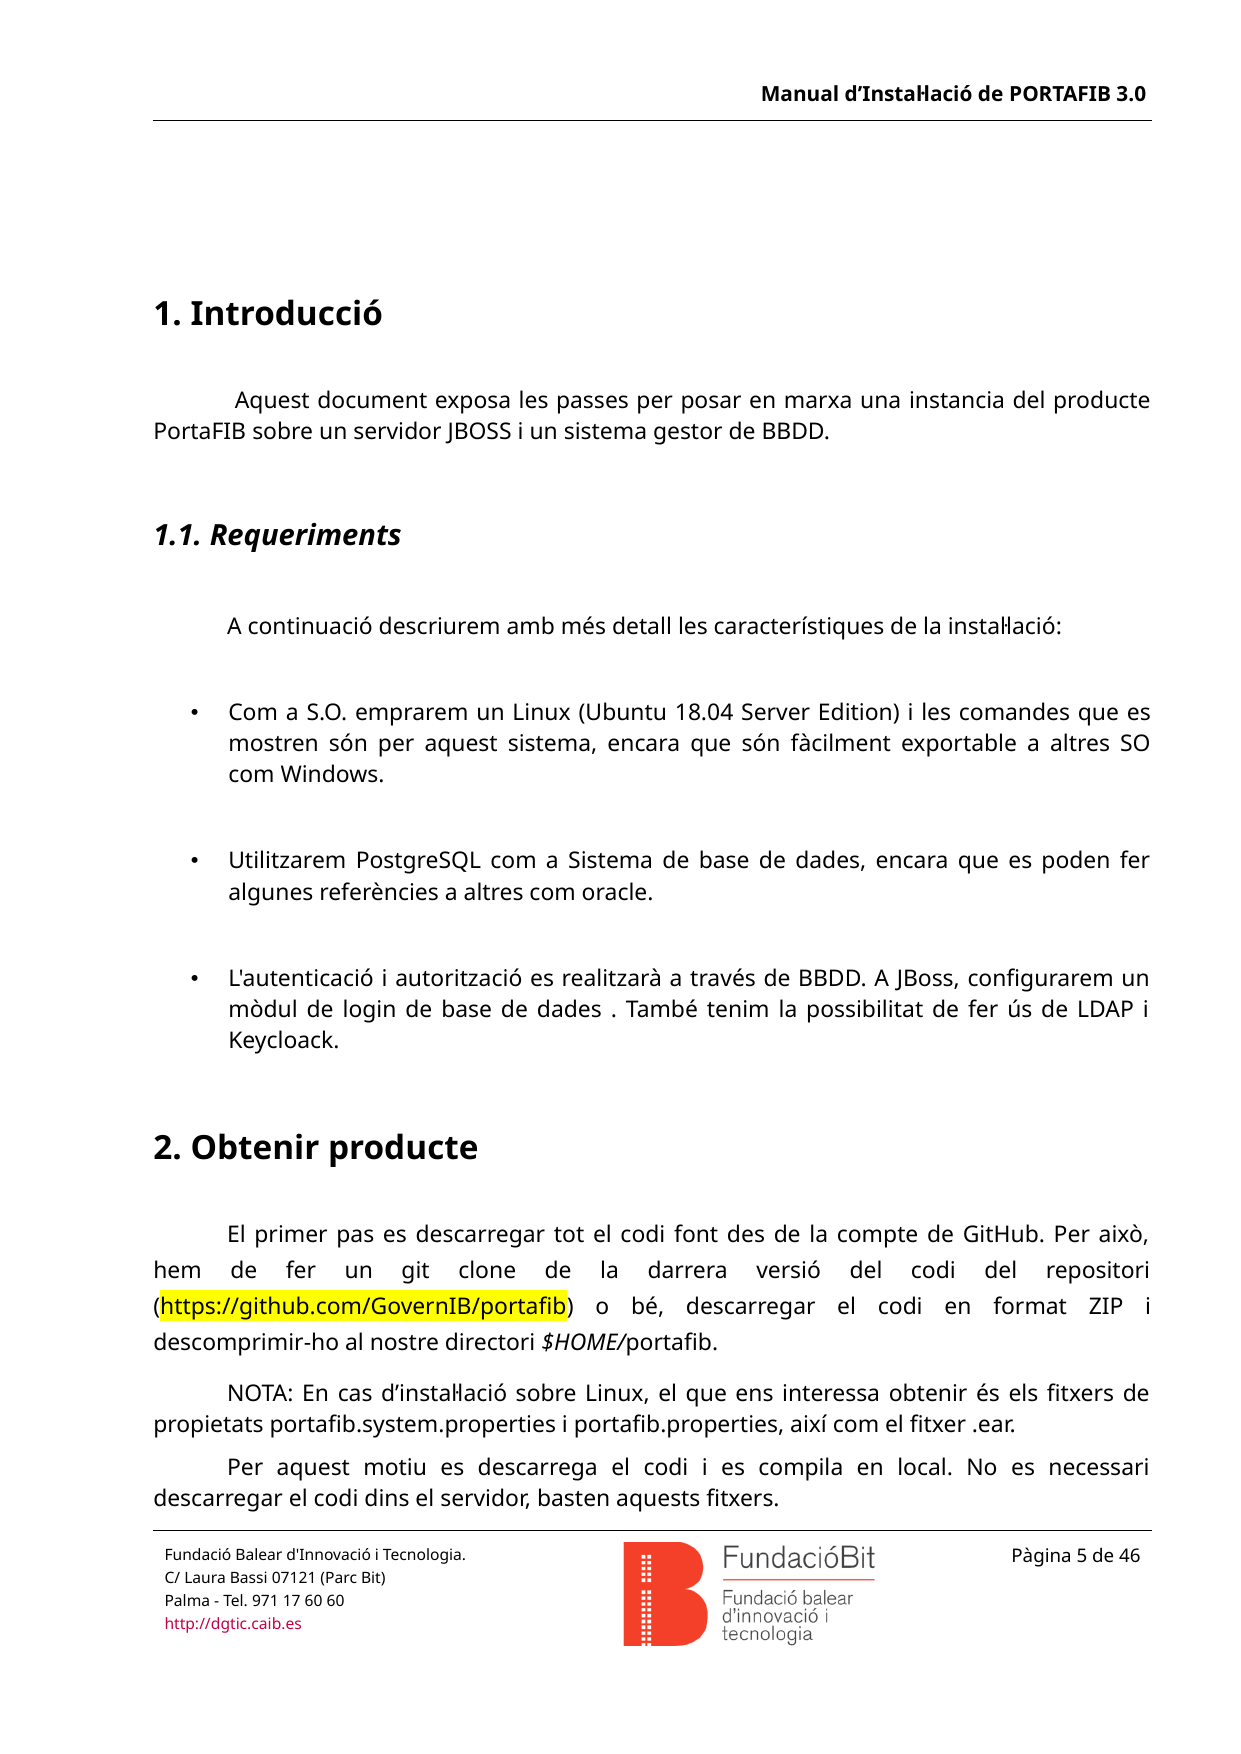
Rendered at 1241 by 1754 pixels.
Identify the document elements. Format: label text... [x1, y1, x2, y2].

picture [623, 1542, 875, 1646]
text NOTA: En cas d’instal·lació sobre Linux, el que ens interessa obtenir és els fitxers de propietats portafib.system.properties i portafib.properties, així com el fitxer .ear. [153, 1376, 1152, 1439]
text Per aquest motiu es descarrega el codi i es compila en local. No es necessari descarregar el codi dins el servidor, basten aquests fitxers. [153, 1451, 1152, 1513]
text A continuació descriurem amb més detall les característiques de la instal·lació: [153, 610, 1152, 641]
subtitle Introducció [153, 289, 1152, 335]
list Utilitzarem PostgreSQL com a Sistema de base de dades, encara que es poden fer algunes referències a altres com oracle. [191, 844, 1152, 907]
list Com a S.O. emprarem un Linux (Ubuntu 18.04 Server Edition) i les comandes que es mostren són per aquest sistema, encara que són fàcilment exportable a altres SO com Windows. [191, 696, 1152, 789]
list L'autenticació i autorització es realitzarà a través de BBDD. A JBoss, configurarem un mòdul de login de base de dades . També tenim la possibilitat de fer ús de LDAP i Keycloack. [191, 962, 1152, 1055]
subtitle Requeriments [153, 514, 1152, 554]
text Aquest document exposa les passes per posar en marxa una instancia del producte PortaFIB sobre un servidor JBOSS i un sistema gestor de BBDD. [153, 384, 1152, 447]
subtitle Obtenir producte [153, 1123, 1152, 1169]
text El primer pas es descarregar tot el codi font des de la compte de GitHub. Per això, hem de fer un git clone de la darrera versió del codi del repositori (https://github.com/GovernIB/portafib) o bé, descarregar el codi en format ZIP i descomprimir-ho al nostre directori $HOME/portafib. [153, 1218, 1152, 1357]
